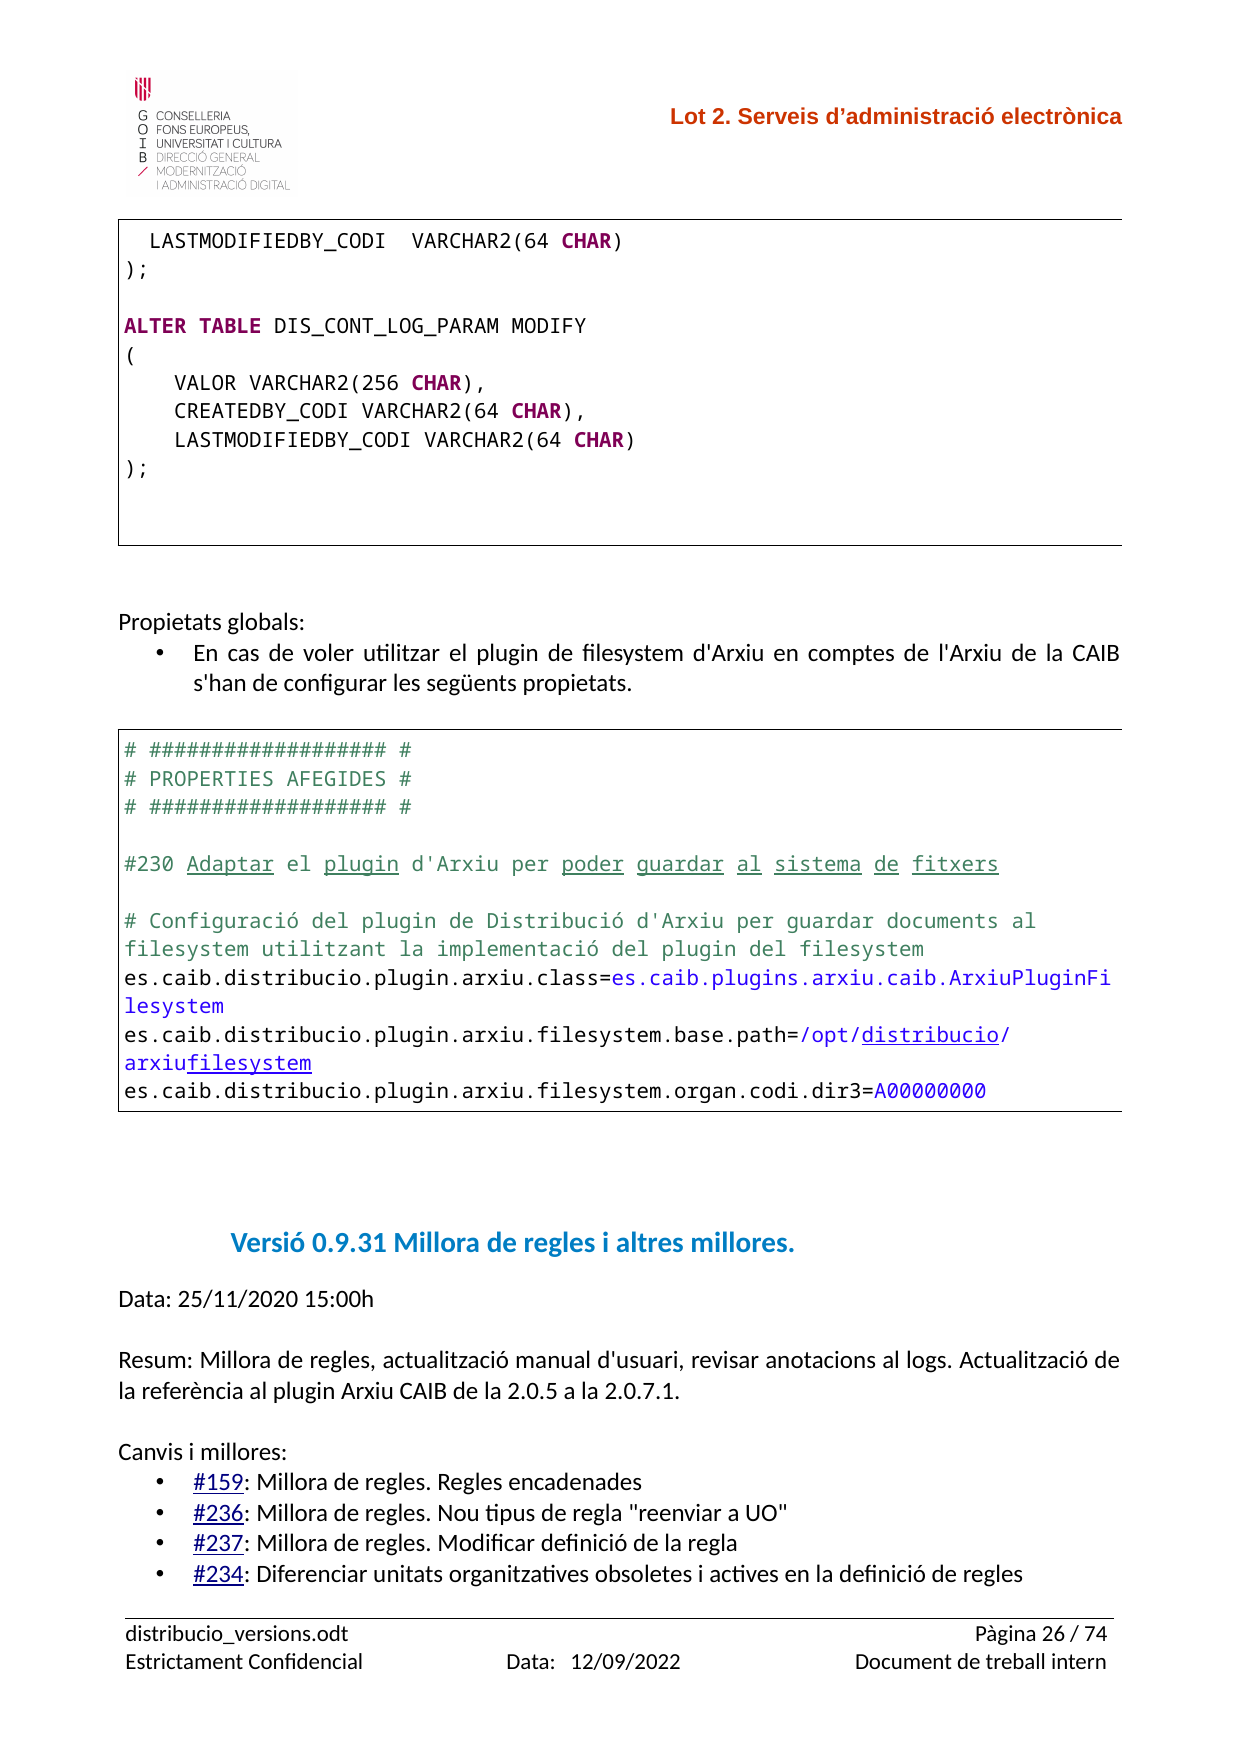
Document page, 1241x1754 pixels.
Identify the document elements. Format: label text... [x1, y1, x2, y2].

list #236: Millora de regles. Nou tipus de regla "reenviar a UO" [156, 1497, 1122, 1527]
list #159: Millora de regles. Regles encadenades [156, 1466, 1122, 1497]
list En cas de voler utilitzar el plugin de filesystem d'Arxiu en comptes de l'Arxiu de la CAIB s'han de configurar les següents propietats. [156, 637, 1122, 698]
list #237: Millora de regles. Modificar definició de la regla [156, 1527, 1122, 1558]
table_header # ################### # # PROPERTIES AFEGIDES # # ################### # #230 Adaptar el plugin d'Arxiu per poder guardar al sistema de fitxers # Configuració del plugin de Distribució d'Arxiu per guardar documents al filesystem utilitzant la implementació del plugin del filesystem es.caib.distribucio.plugin.arxiu.class=es.caib.plugins.arxiu.caib.ArxiuPluginFilesystem es.caib.distribucio.plugin.arxiu.filesystem.base.path=/opt/distribucio/arxiufilesystem es.caib.distribucio.plugin.arxiu.filesystem.organ.codi.dir3=A00000000 [119, 730, 1122, 1111]
picture [126, 70, 299, 197]
text Data: 25/11/2020 15:00h [118, 1283, 1122, 1314]
list #234: Diferenciar unitats organitzatives obsoletes i actives en la definició de regles [156, 1558, 1122, 1588]
text Canvis i millores: [118, 1436, 1122, 1466]
text Resum: Millora de regles, actualització manual d'usuari, revisar anotacions al logs. Actualització de la referència al plugin Arxiu CAIB de la 2.0.5 a la 2.0.7.1. [118, 1344, 1122, 1405]
subtitle Versió 0.9.31 Millora de regles i altres millores. [153, 1224, 1122, 1260]
text Propietats globals: [118, 607, 1122, 637]
table_header LASTMODIFIEDBY_CODI VARCHAR2(64 CHAR) ); ALTER TABLE DIS_CONT_LOG_PARAM MODIFY ( VALOR VARCHAR2(256 CHAR), CREATEDBY_CODI VARCHAR2(64 CHAR), LASTMODIFIEDBY_CODI VARCHAR2(64 CHAR) ); [119, 220, 1122, 544]
